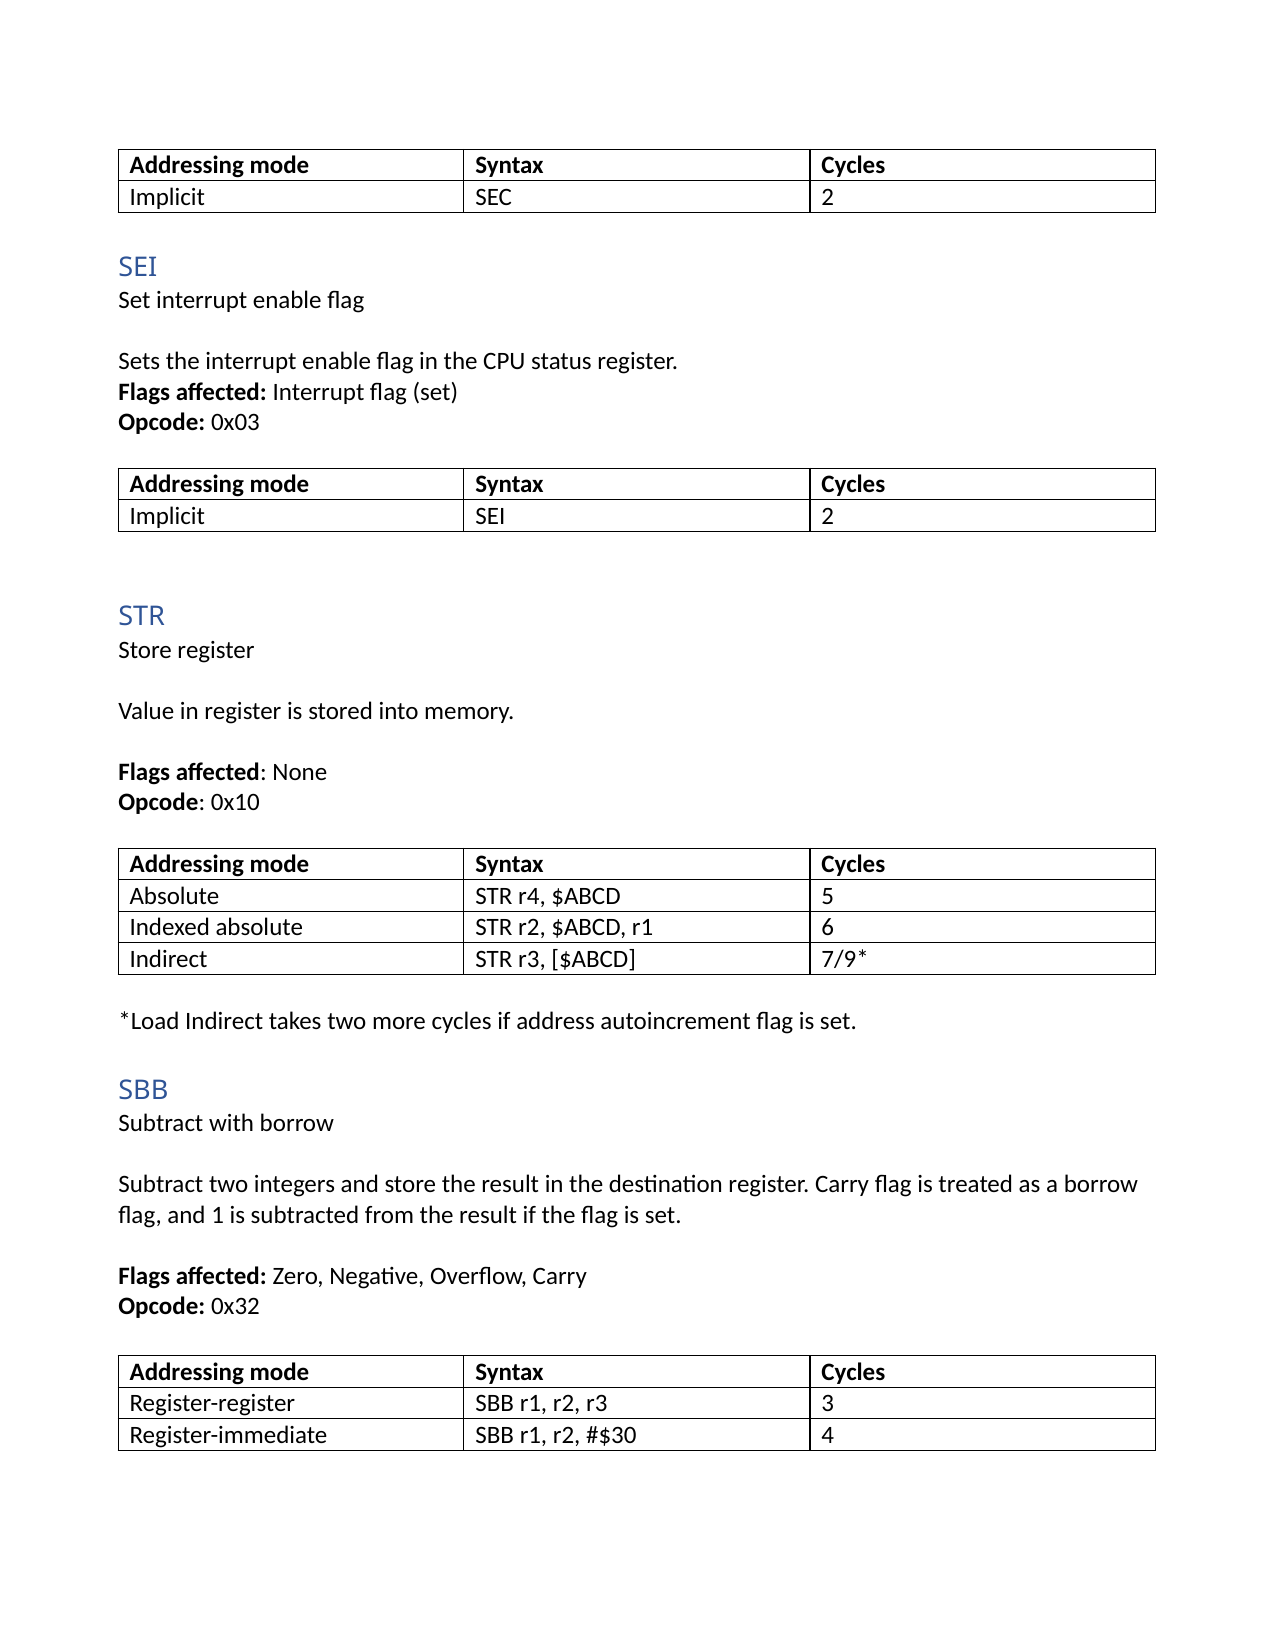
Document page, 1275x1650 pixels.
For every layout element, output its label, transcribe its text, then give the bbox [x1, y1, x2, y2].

text Subtract with borrow [118, 1107, 1157, 1138]
table_cell SBB r1, r2, #$30 [464, 1419, 809, 1450]
table_cell 5 [811, 880, 1155, 911]
table_header Cycles [811, 1356, 1155, 1387]
table_cell Register-register [119, 1388, 463, 1418]
table_cell SEC [464, 181, 809, 212]
table_cell Register-immediate [119, 1419, 463, 1450]
table_header Addressing mode [119, 1356, 463, 1387]
table_cell 4 [811, 1419, 1155, 1450]
table_cell 2 [811, 500, 1155, 531]
text Flags affected: None [118, 756, 1157, 786]
text *Load Indirect takes two more cycles if address autoincrement flag is set. [118, 1005, 1157, 1036]
table_header Addressing mode [119, 849, 463, 879]
text Subtract two integers and store the result in the destination register. Carry flag is treated as a borrow flag, and 1 is subtracted from the result if the flag is set. [118, 1168, 1157, 1229]
text Opcode: 0x03 [118, 406, 1157, 437]
text Value in register is stored into memory. [118, 695, 1157, 725]
table_cell SBB r1, r2, r3 [464, 1388, 809, 1418]
table_cell Absolute [119, 880, 463, 911]
table_header Syntax [464, 469, 809, 499]
subtitle SEI [118, 247, 1157, 284]
text Opcode: 0x32 [118, 1290, 1157, 1321]
table_cell SEI [464, 500, 809, 531]
table_header Cycles [811, 150, 1155, 180]
text Opcode: 0x10 [118, 786, 1157, 817]
table_header Addressing mode [119, 469, 463, 499]
table_cell 7/9* [811, 943, 1155, 974]
text Sets the interrupt enable flag in the CPU status register. [118, 345, 1157, 376]
table_cell Implicit [119, 181, 463, 212]
table_cell 6 [811, 912, 1155, 942]
text Set interrupt enable flag [118, 284, 1157, 315]
subtitle STR [118, 597, 1157, 634]
table_header Addressing mode [119, 150, 463, 180]
table_header Syntax [464, 849, 809, 879]
table_header Syntax [464, 1356, 809, 1387]
table_header Syntax [464, 150, 809, 180]
table_cell 2 [811, 181, 1155, 212]
text Flags affected: Zero, Negative, Overflow, Carry [118, 1260, 1157, 1290]
subtitle SBB [118, 1070, 1157, 1107]
table_cell 3 [811, 1388, 1155, 1418]
table_cell STR r2, $ABCD, r1 [464, 912, 809, 942]
table_header Cycles [811, 469, 1155, 499]
table_cell STR r3, [$ABCD] [464, 943, 809, 974]
table_cell STR r4, $ABCD [464, 880, 809, 911]
table_cell Indexed absolute [119, 912, 463, 942]
table_cell Indirect [119, 943, 463, 974]
text Flags affected: Interrupt flag (set) [118, 376, 1157, 406]
table_cell Implicit [119, 500, 463, 531]
text Store register [118, 634, 1157, 664]
table_header Cycles [811, 849, 1155, 879]
